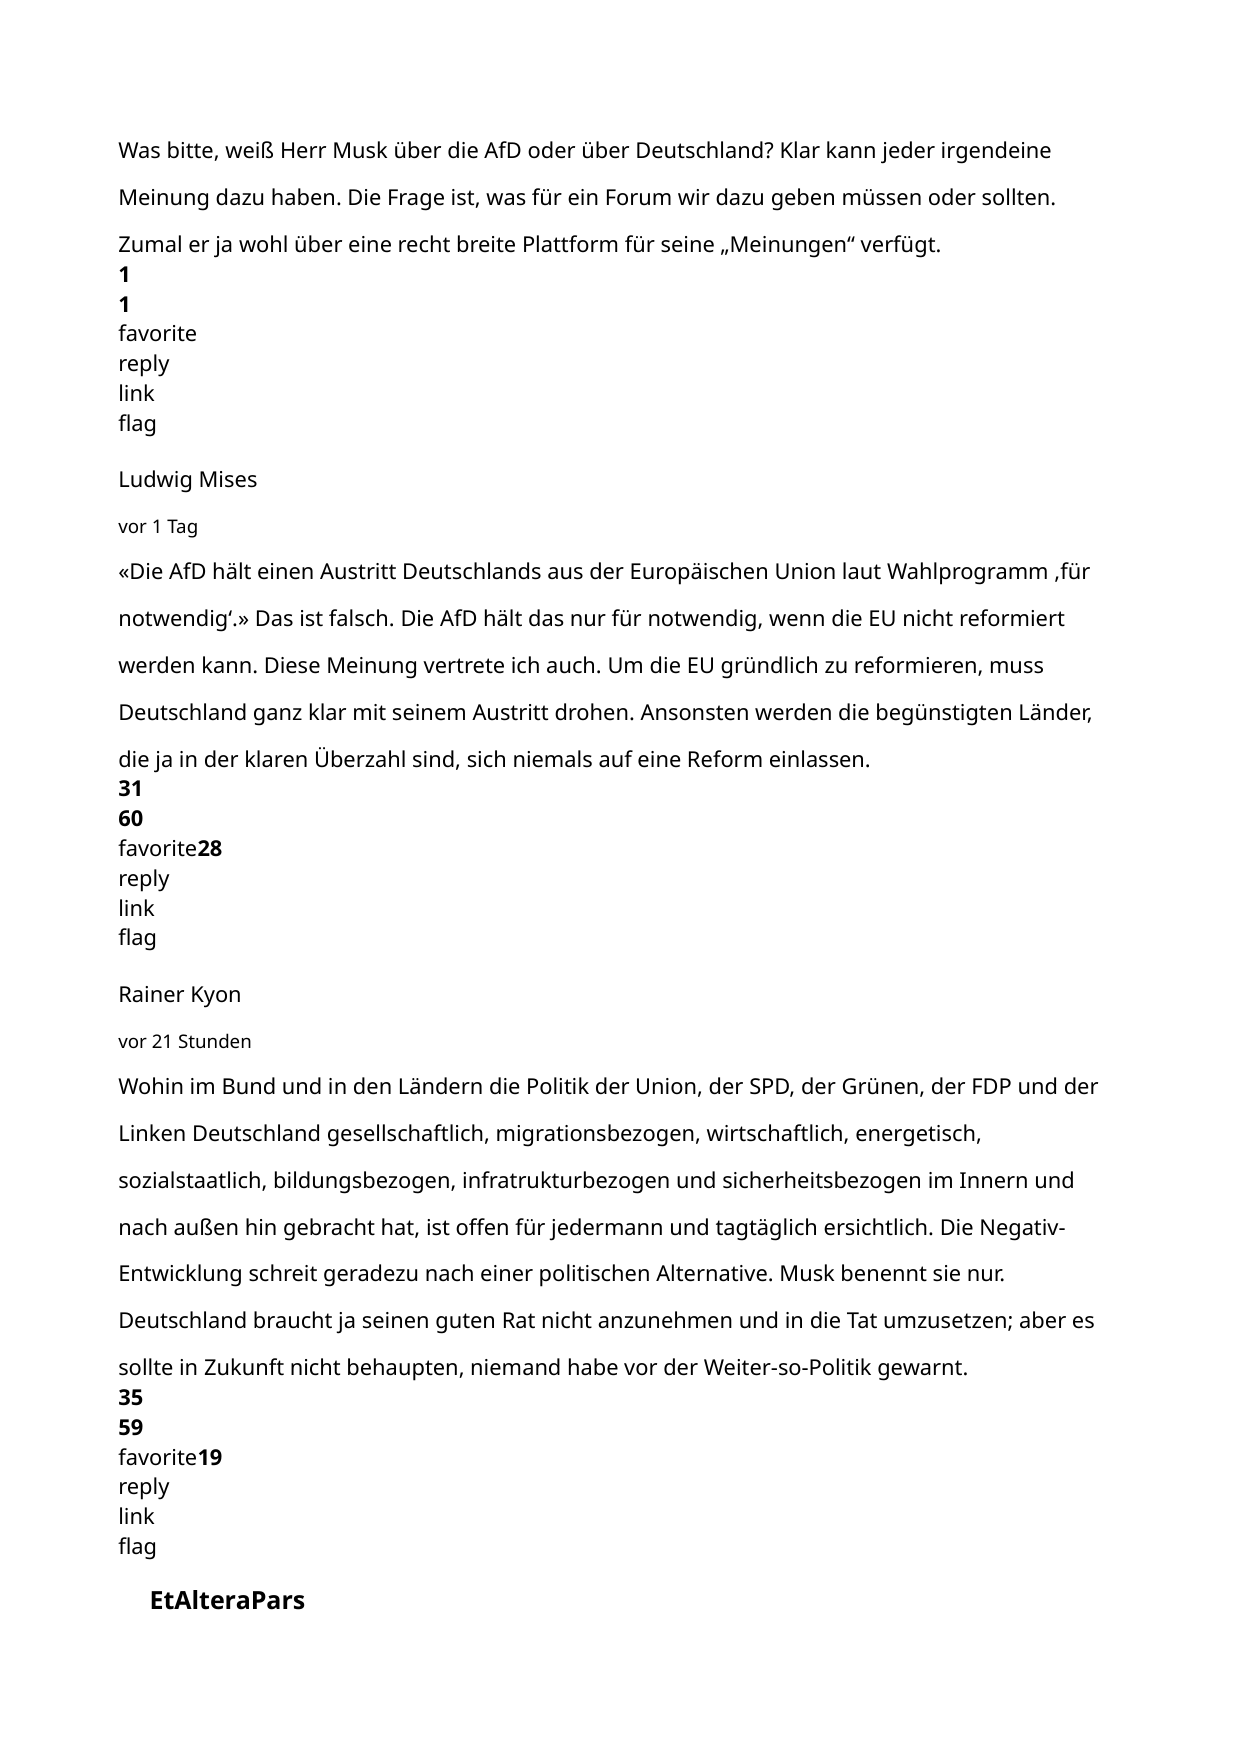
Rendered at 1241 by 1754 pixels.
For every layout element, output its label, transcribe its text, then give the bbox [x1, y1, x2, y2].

text Ludwig Mises [118, 453, 1114, 494]
text link [118, 378, 1122, 408]
text reply [118, 1471, 1122, 1501]
text reply [118, 863, 1122, 893]
text vor 1 Tag [118, 509, 1122, 539]
text 59 [118, 1412, 1122, 1441]
text favorite19 [118, 1441, 1122, 1471]
text flag [118, 1531, 1122, 1561]
text reply [118, 348, 1122, 378]
text link [118, 1501, 1122, 1531]
text flag [118, 408, 1122, 437]
text Rainer Kyon [118, 968, 1114, 1008]
text Was bitte, weiß Herr Musk über die AfD oder über Deutschland? Klar kann jeder irgendeine Meinung dazu haben. Die Frage ist, was für ein Forum wir dazu geben müssen oder sollten. Zumal er ja wohl über eine recht breite Plattform für seine „Meinungen“ verfügt. [118, 118, 1122, 259]
text 35 [118, 1382, 1122, 1412]
text «Die AfD hält einen Austritt Deutschlands aus der Europäischen Union laut Wahlprogramm ,für notwendig‘.» Das ist falsch. Die AfD hält das nur für notwendig, wenn die EU nicht reformiert werden kann. Diese Meinung vertrete ich auch. Um die EU gründlich zu reformieren, muss Deutschland ganz klar mit seinem Austritt drohen. Ansonsten werden die begünstigten Länder, die ja in der klaren Überzahl sind, sich niemals auf eine Reform einlassen. [118, 539, 1122, 773]
text link [118, 893, 1122, 922]
text 1 [118, 288, 1122, 318]
text vor 21 Stunden [118, 1024, 1122, 1054]
text 31 [118, 773, 1122, 803]
text favorite [118, 318, 1122, 348]
text 60 [118, 803, 1122, 833]
text 1 [118, 259, 1122, 288]
text Wohin im Bund und in den Ländern die Politik der Union, der SPD, der Grünen, der FDP und der Linken Deutschland gesellschaftlich, migrationsbezogen, wirtschaftlich, energetisch, sozialstaatlich, bildungsbezogen, infratrukturbezogen und sicherheitsbezogen im Innern und nach außen hin gebracht hat, ist offen für jedermann und tagtäglich ersichtlich. Die Negativ-Entwicklung schreit geradezu nach einer politischen Alternative. Musk benennt sie nur. Deutschland braucht ja seinen guten Rat nicht anzunehmen und in die Tat umzusetzen; aber es sollte in Zukunft nicht behaupten, niemand habe vor der Weiter-so-Politik gewarnt. [118, 1054, 1122, 1382]
text flag [118, 922, 1122, 952]
text favorite28 [118, 833, 1122, 863]
text EtAlteraPars [149, 1576, 1114, 1617]
